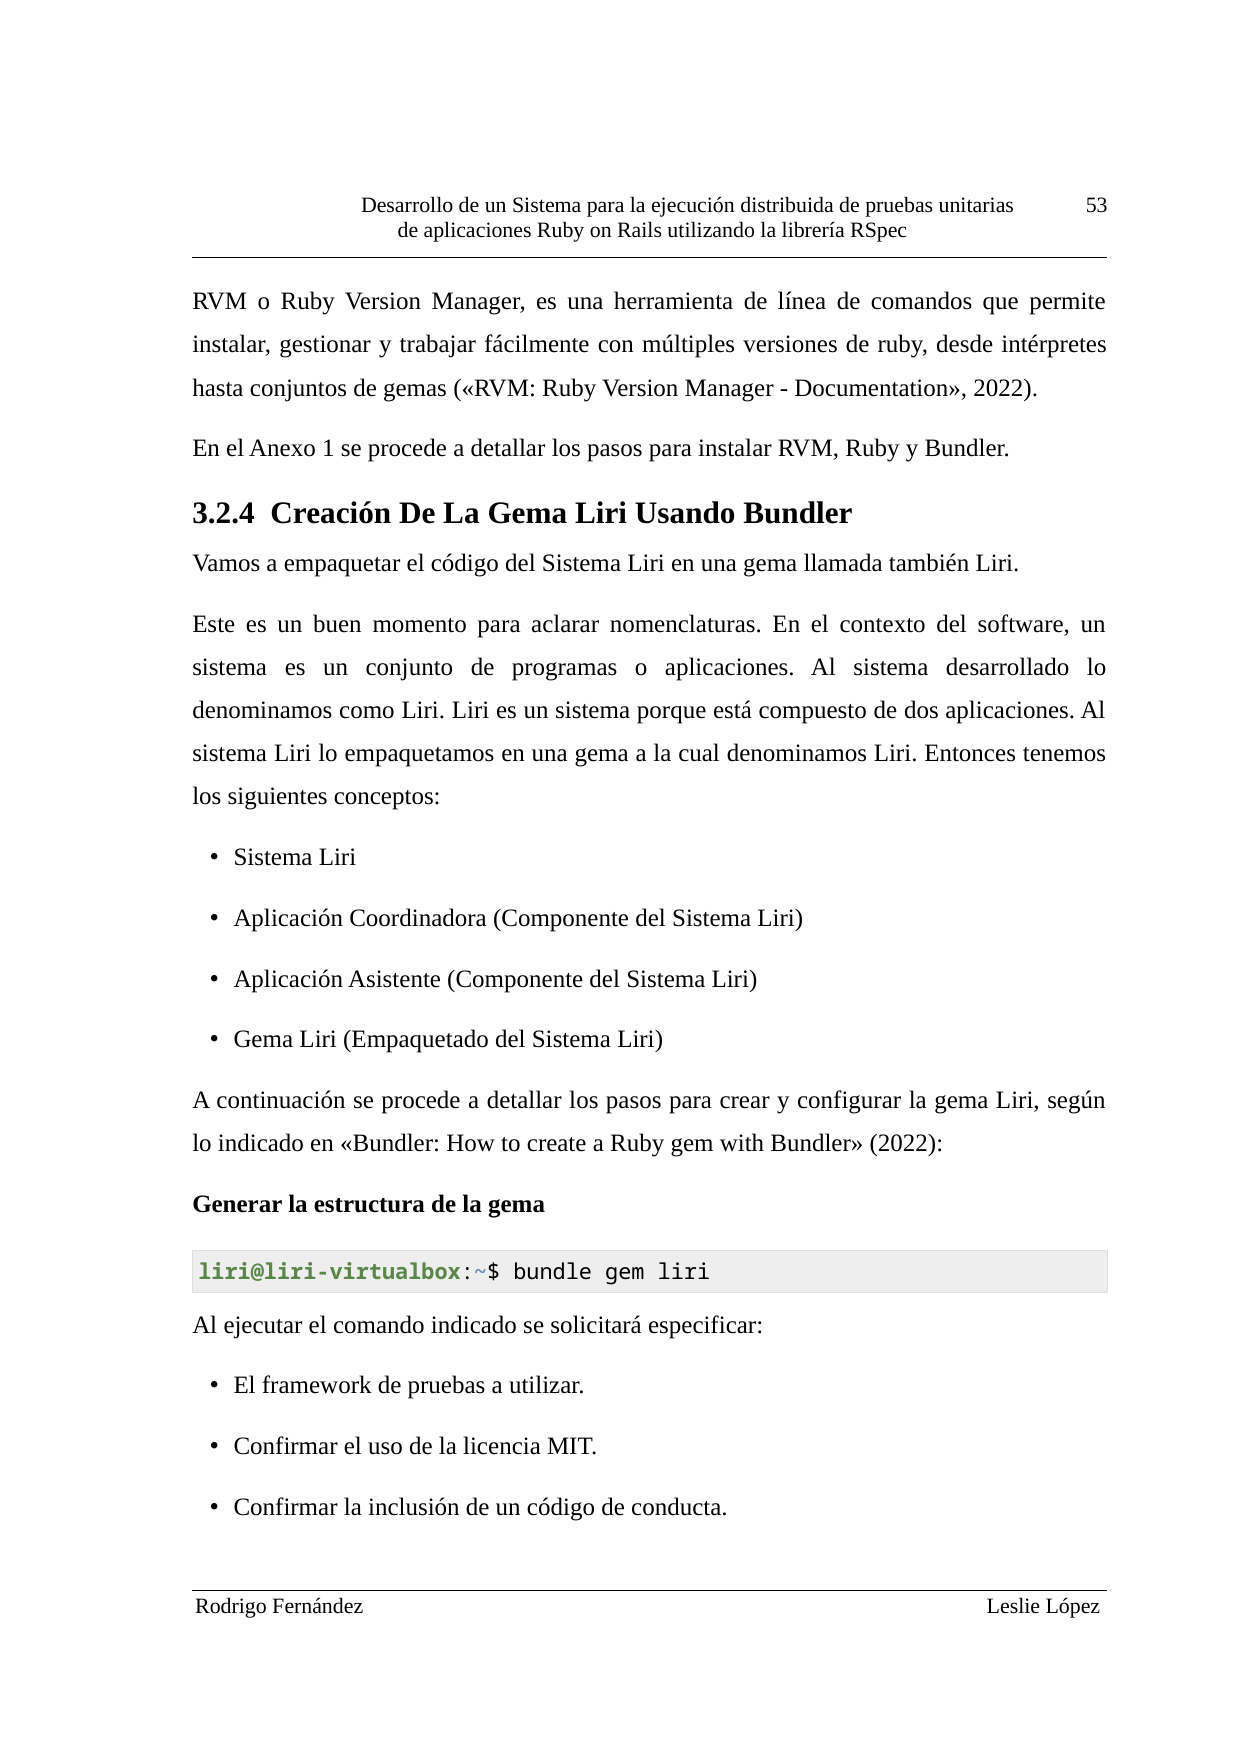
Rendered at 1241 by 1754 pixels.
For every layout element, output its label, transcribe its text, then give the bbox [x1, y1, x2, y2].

list Gema Liri (Empaquetado del Sistema Liri) [210, 1024, 1107, 1053]
text Este es un buen momento para aclarar nomenclaturas. En el contexto del software, un sistema es un conjunto de programas o aplicaciones. Al sistema desarrollado lo denominamos como Liri. Liri es un sistema porque está compuesto de dos aplicaciones. Al sistema Liri lo empaquetamos en una gema a la cual denominamos Liri. Entonces tenemos los siguientes conceptos: [192, 609, 1107, 810]
text En el Anexo 1 se procede a detallar los pasos para instalar RVM, Ruby y Bundler. [192, 433, 1107, 462]
text Al ejecutar el comando indicado se solicitará especificar: [192, 1310, 1107, 1338]
text RVM o Ruby Version Manager, es una herramienta de línea de comandos que permite instalar, gestionar y trabajar fácilmente con múltiples versiones de ruby, desde intérpretes hasta conjuntos de gemas («RVM: Ruby Version Manager - Documentation», 2022)⁠. [192, 286, 1107, 401]
list Confirmar el uso de la licencia MIT. [210, 1431, 1107, 1460]
text A continuación se procede a detallar los pasos para crear y configurar la gema Liri, según lo indicado en «Bundler: How to create a Ruby gem with Bundler» (2022): [192, 1085, 1107, 1157]
list Aplicación Coordinadora (Componente del Sistema Liri) [210, 903, 1107, 932]
list Aplicación Asistente (Componente del Sistema Liri) [210, 964, 1107, 992]
subtitle Creación de la Gema Liri usando Bundler [192, 494, 1107, 530]
text Generar la estructura de la gema [192, 1189, 1107, 1218]
list El framework de pruebas a utilizar. [210, 1371, 1107, 1399]
text Vamos a empaquetar el código del Sistema Liri en una gema llamada también Liri. [192, 548, 1107, 577]
list Confirmar la inclusión de un código de conducta. [210, 1492, 1107, 1521]
text liri@liri-virtualbox:~$ bundle gem liri [193, 1251, 1107, 1292]
list Sistema Liri [210, 842, 1107, 871]
